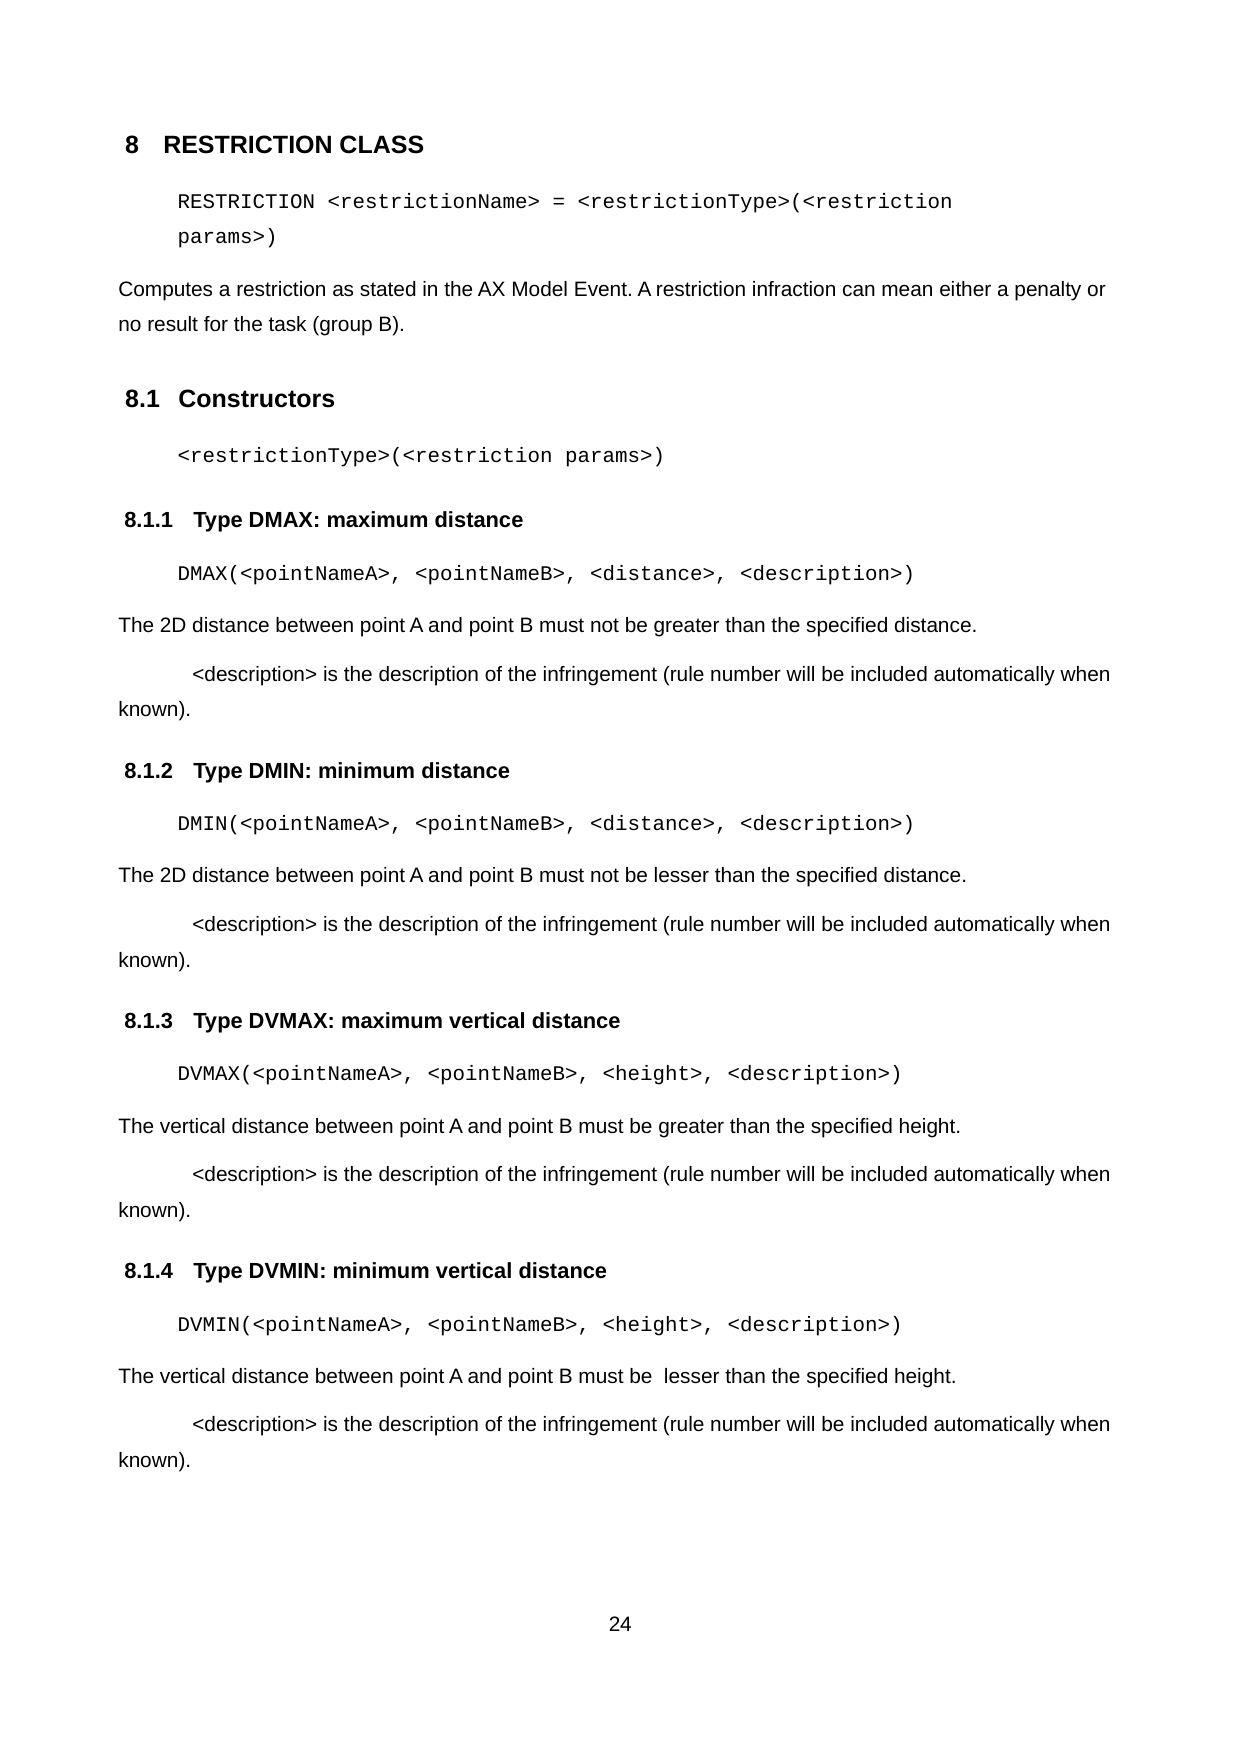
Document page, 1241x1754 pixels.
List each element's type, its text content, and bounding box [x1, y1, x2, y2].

subtitle Constructors [118, 384, 1122, 413]
text <description> is the description of the infringement (rule number will be included automatically when known). [118, 1412, 1122, 1472]
text DVMIN(<pointNameA>, <pointNameB>, <height>, <description>) [177, 1314, 1063, 1337]
text The vertical distance between point A and point B must be greater than the specified height. [118, 1113, 1122, 1137]
subtitle Type DVMAX: maximum vertical distance [118, 1008, 1122, 1033]
text <description> is the description of the infringement (rule number will be included automatically when known). [118, 912, 1122, 972]
text <restrictionType>(<restriction params>) [177, 445, 1063, 469]
text The 2D distance between point A and point B must not be lesser than the specified distance. [118, 863, 1122, 887]
text DMAX(<pointNameA>, <pointNameB>, <distance>, <description>) [177, 563, 1063, 586]
text The 2D distance between point A and point B must not be greater than the specified distance. [118, 613, 1122, 637]
text Computes a restriction as stated in the AX Model Event. A restriction infraction can mean either a penalty or no result for the task (group B). [118, 276, 1122, 336]
text <description> is the description of the infringement (rule number will be included automatically when known). [118, 661, 1122, 721]
subtitle Type DMAX: maximum distance [118, 507, 1122, 532]
subtitle Type DMIN: minimum distance [118, 757, 1122, 783]
subtitle RESTRICTION class [118, 130, 1122, 159]
text DVMAX(<pointNameA>, <pointNameB>, <height>, <description>) [177, 1063, 1063, 1087]
text <description> is the description of the infringement (rule number will be included automatically when known). [118, 1162, 1122, 1222]
text DMIN(<pointNameA>, <pointNameB>, <distance>, <description>) [177, 813, 1063, 837]
subtitle Type DVMIN: minimum vertical distance [118, 1258, 1122, 1283]
text The vertical distance between point A and point B must be lesser than the specified height. [118, 1364, 1122, 1388]
text RESTRICTION <restrictionName> = <restrictionType>(<restriction params>) [177, 191, 1063, 250]
